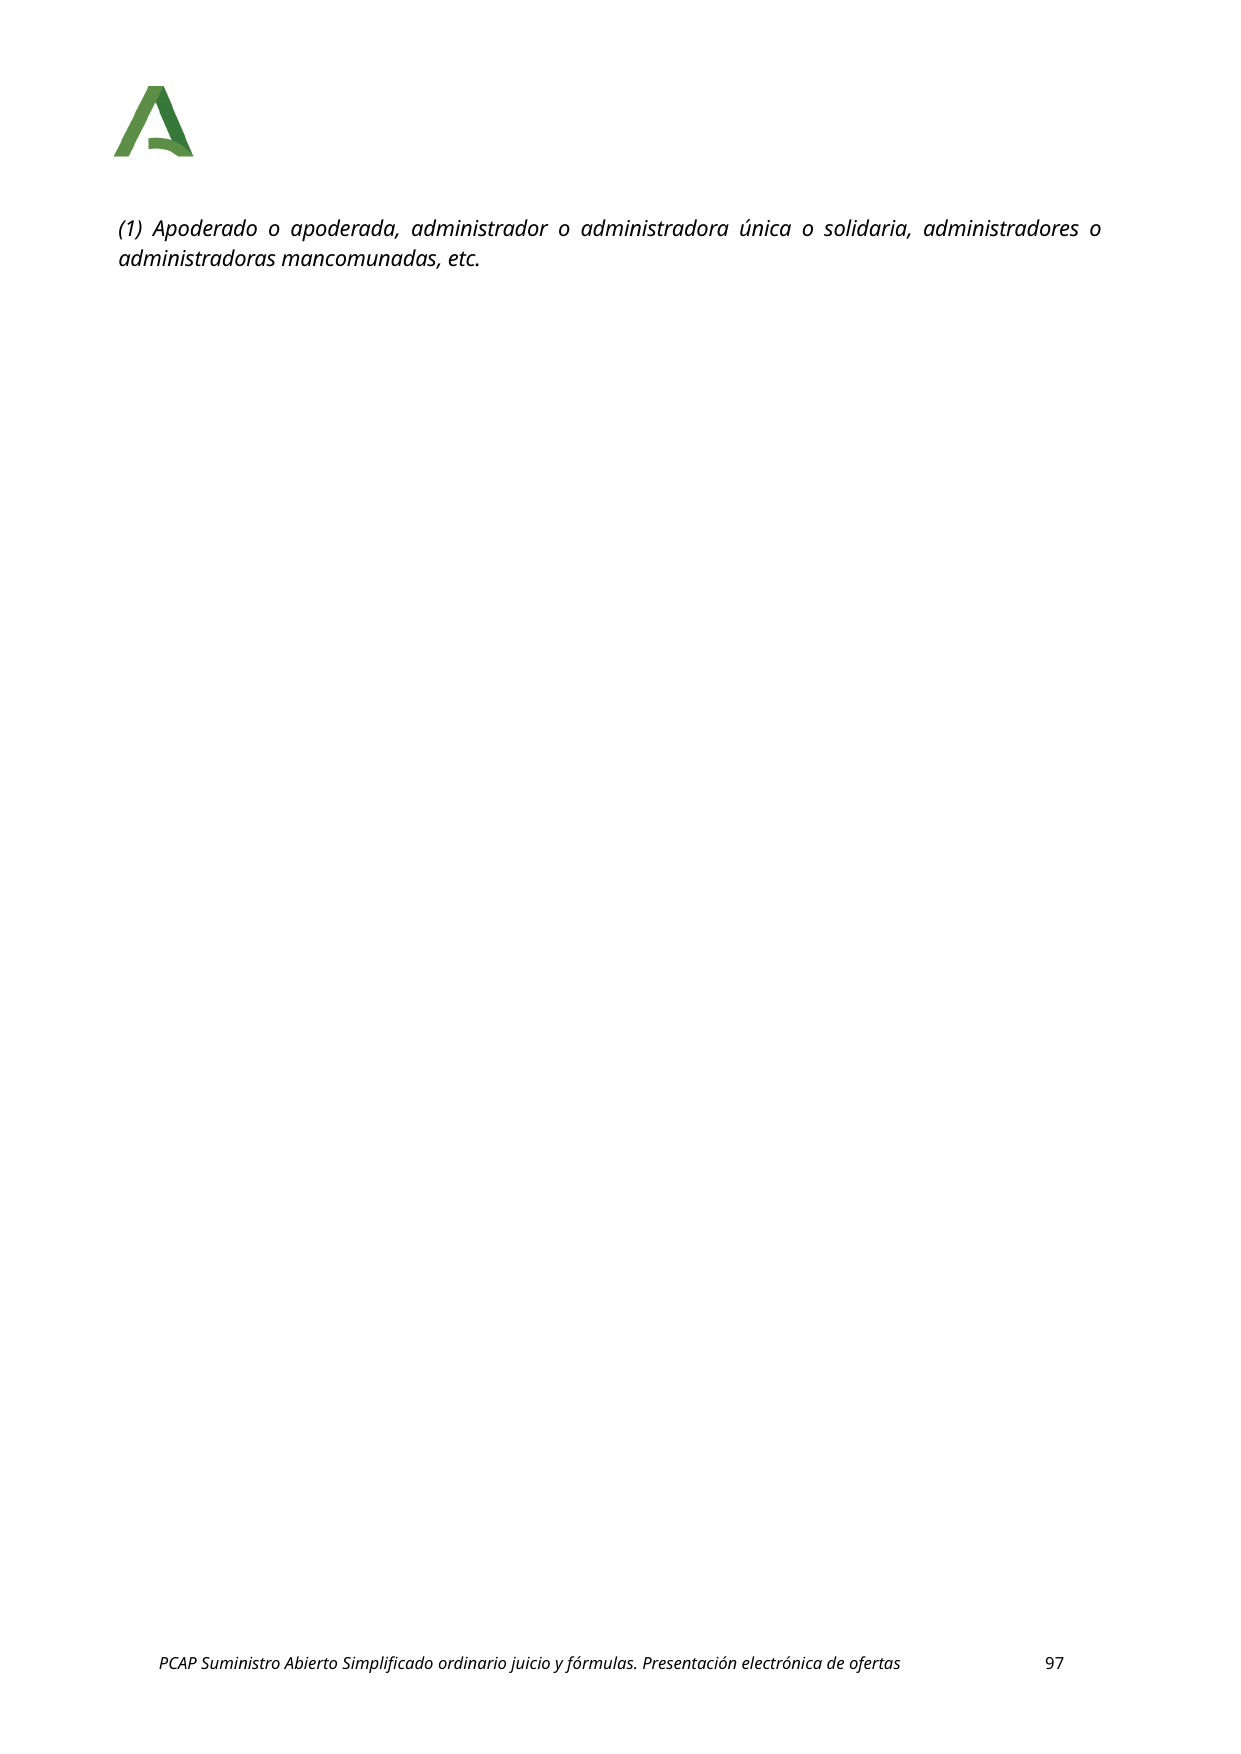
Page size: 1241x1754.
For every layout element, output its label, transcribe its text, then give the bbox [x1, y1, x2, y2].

picture [109, 81, 198, 161]
text (1) Apoderado o apoderada, administrador o administradora única o solidaria, administradores o administradoras mancomunadas, etc. [118, 213, 1104, 272]
